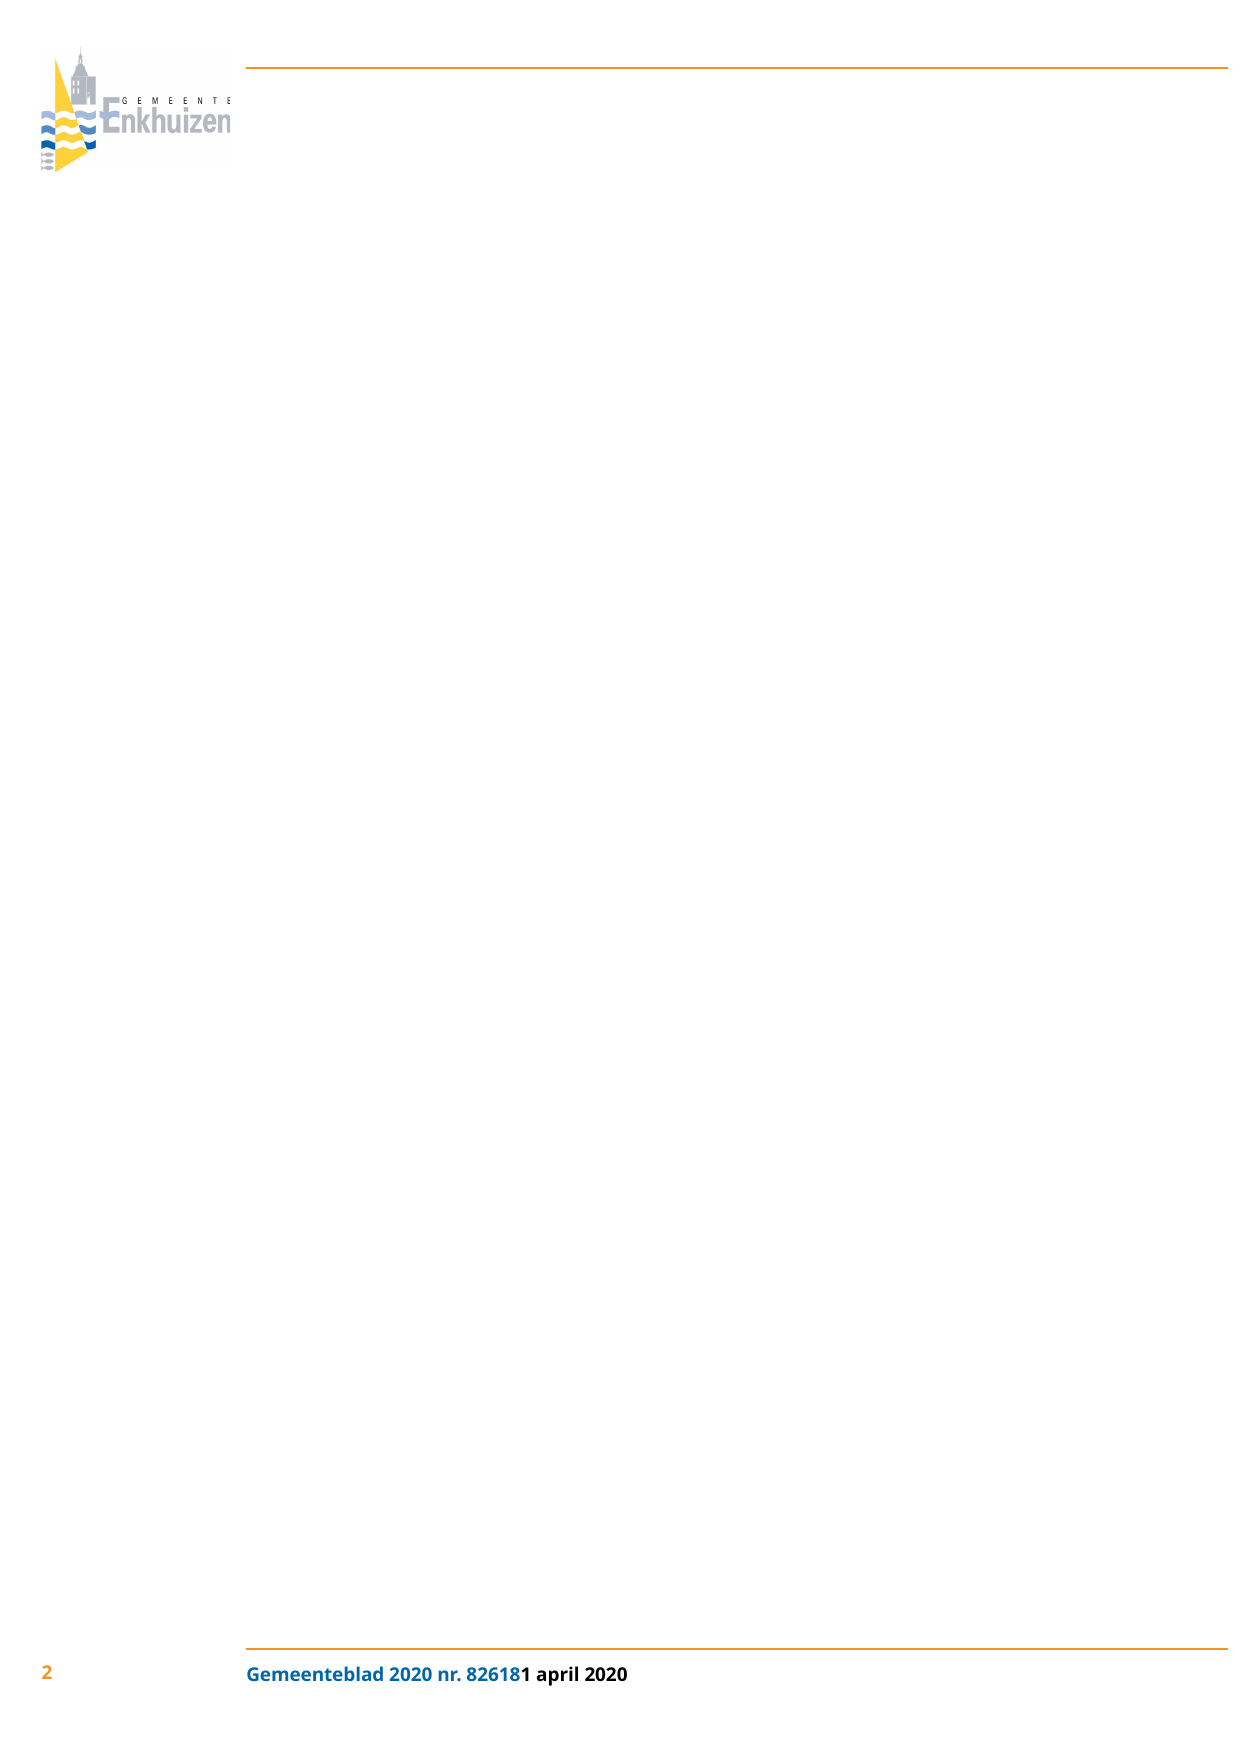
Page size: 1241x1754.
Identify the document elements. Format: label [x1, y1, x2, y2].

picture [41, 47, 231, 172]
